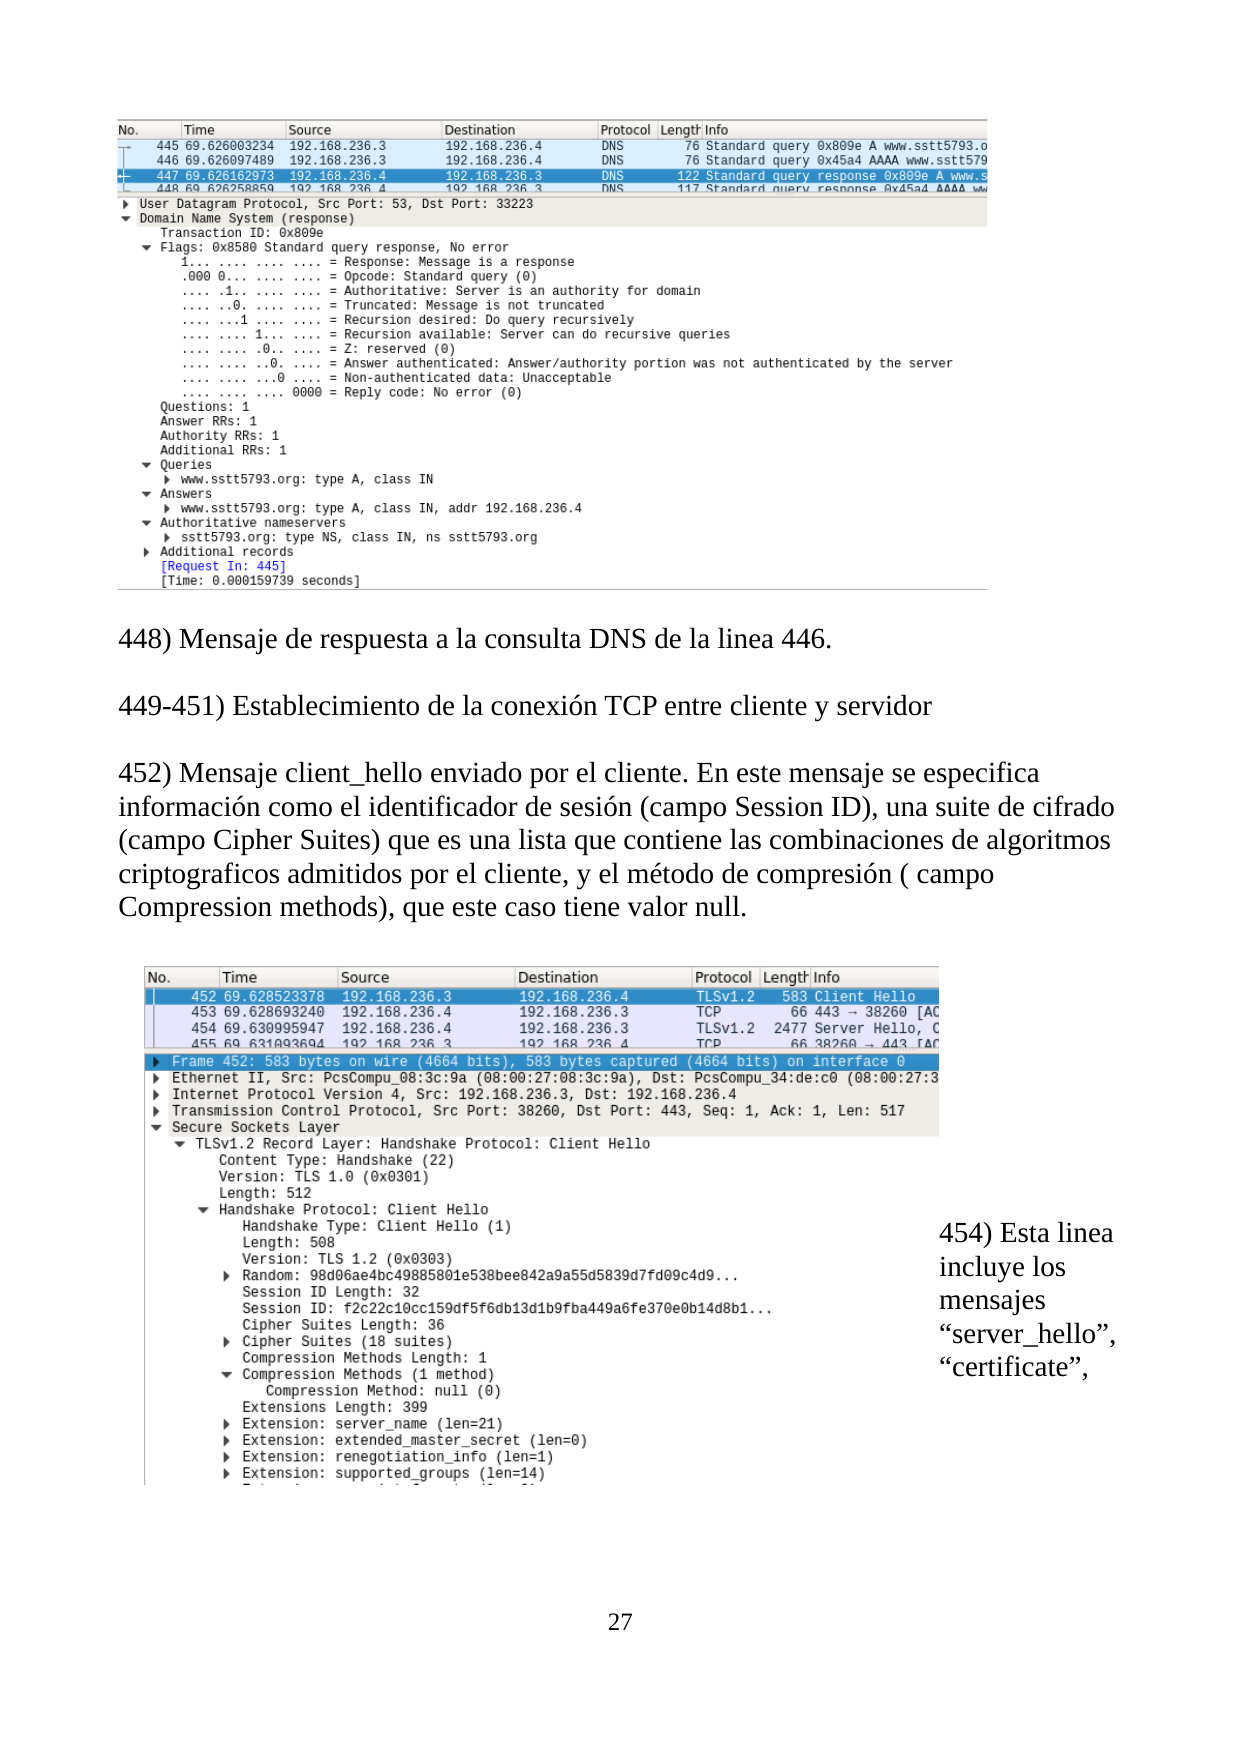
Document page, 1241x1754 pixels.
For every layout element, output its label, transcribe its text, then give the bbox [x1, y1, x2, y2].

picture [144, 966, 939, 1485]
text 448) Mensaje de respuesta a la consulta DNS de la linea 446. [118, 621, 1122, 655]
text 449-451) Establecimiento de la conexión TCP entre cliente y servidor [118, 688, 1122, 722]
text 454) Esta linea incluye los mensajes “server_hello”, “certificate”, [939, 1215, 1122, 1383]
text 452) Mensaje client_hello enviado por el cliente. En este mensaje se especifica información como el identificador de sesión (campo Session ID), una suite de cifrado (campo Cipher Suites) que es una lista que contiene las combinaciones de algoritmos criptograficos admitidos por el cliente, y el método de compresión ( campo Compression methods), que este caso tiene valor null. [118, 755, 1122, 923]
picture [117, 119, 988, 590]
